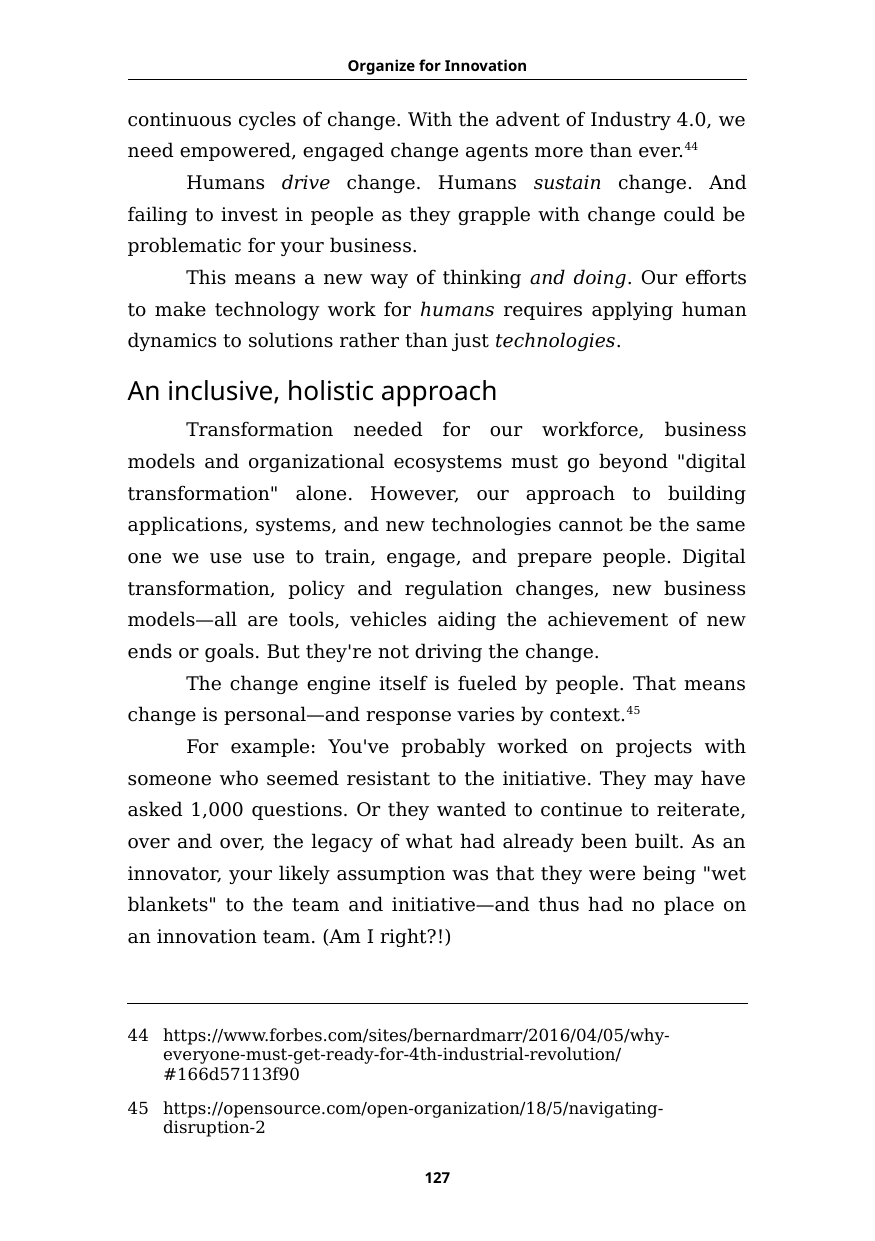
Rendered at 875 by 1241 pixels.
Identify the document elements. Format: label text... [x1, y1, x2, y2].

text continuous cycles of change. With the advent of Industry 4.0, we need empowered, engaged change agents more than ever. [127, 109, 747, 162]
text Humans drive change. Humans sustain change. And failing to invest in people as they grapple with change could be problematic for your business. [127, 172, 747, 257]
text This means a new way of thinking and doing. Our efforts to make technology work for humans requires applying human dynamics to solutions rather than just technologies. [127, 267, 747, 352]
subtitle An inclusive, holistic approach [127, 377, 747, 407]
text The change engine itself is fueled by people. That means change is personal—and response varies by context. [127, 673, 747, 726]
text https://www.forbes.com/sites/bernardmarr/2016/04/05/why-everyone-must-get-ready-for-4th-industrial-revolution/#166d57113f90 [127, 1026, 747, 1084]
text https://opensource.com/open-organization/18/5/navigating-disruption-2 [127, 1099, 747, 1138]
text Transformation needed for our workforce, business models and organizational ecosystems must go beyond "digital transformation" alone. However, our approach to building applications, systems, and new technologies cannot be the same one we use use to train, engage, and prepare people. Digital transformation, policy and regulation changes, new business models—all are tools, vehicles aiding the achievement of new ends or goals. But they're not driving the change. [127, 419, 747, 663]
text For example: You've probably worked on projects with someone who seemed resistant to the initiative. They may have asked 1,000 questions. Or they wanted to continue to reiterate, over and over, the legacy of what had already been built. As an innovator, your likely assumption was that they were being "wet blankets" to the team and initiative—and thus had no place on an innovation team. (Am I right?!) [127, 736, 747, 948]
